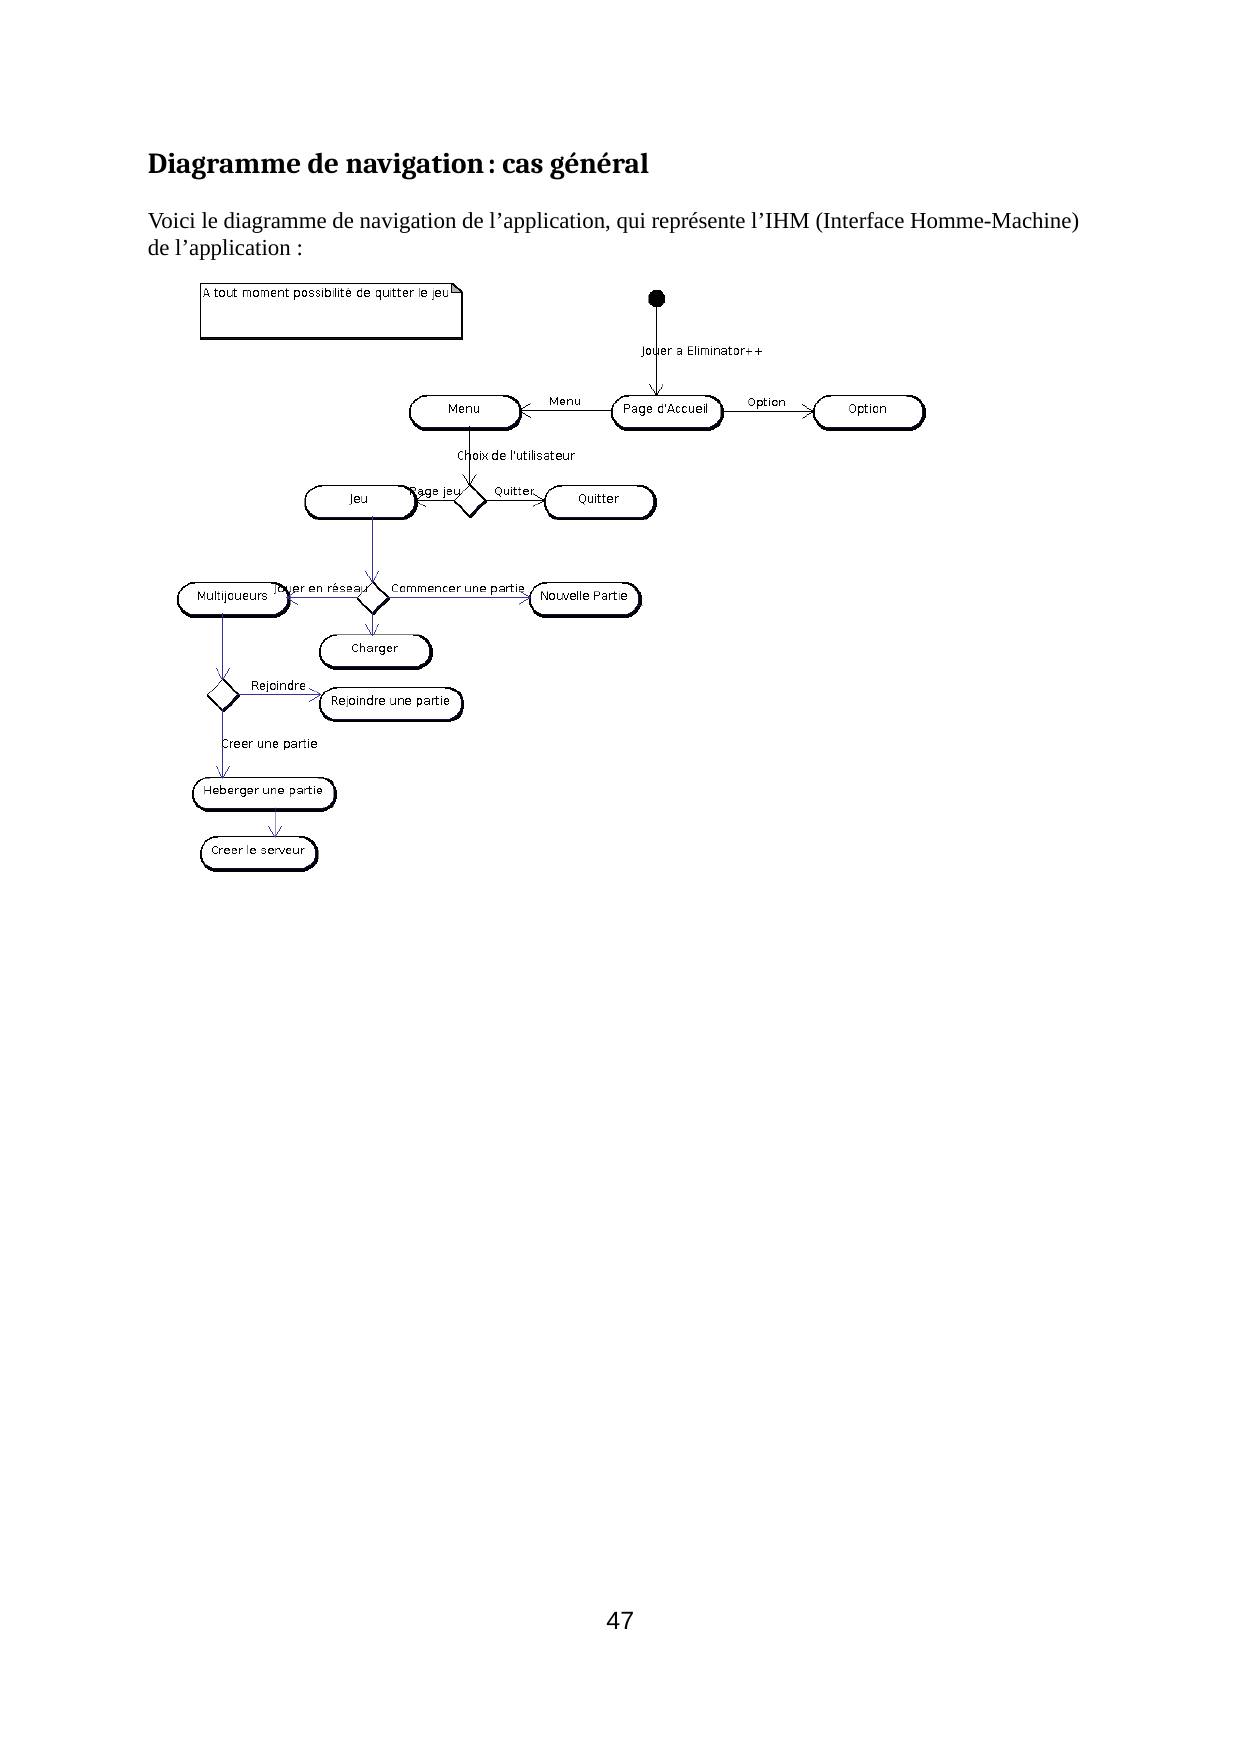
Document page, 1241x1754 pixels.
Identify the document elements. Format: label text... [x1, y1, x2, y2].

text Voici le diagramme de navigation de l’application, qui représente l’IHM (Interface Homme-Machine) de l’application : [148, 207, 1093, 260]
text Diagramme de navigation : cas général [148, 148, 1093, 181]
picture [147, 260, 1093, 951]
